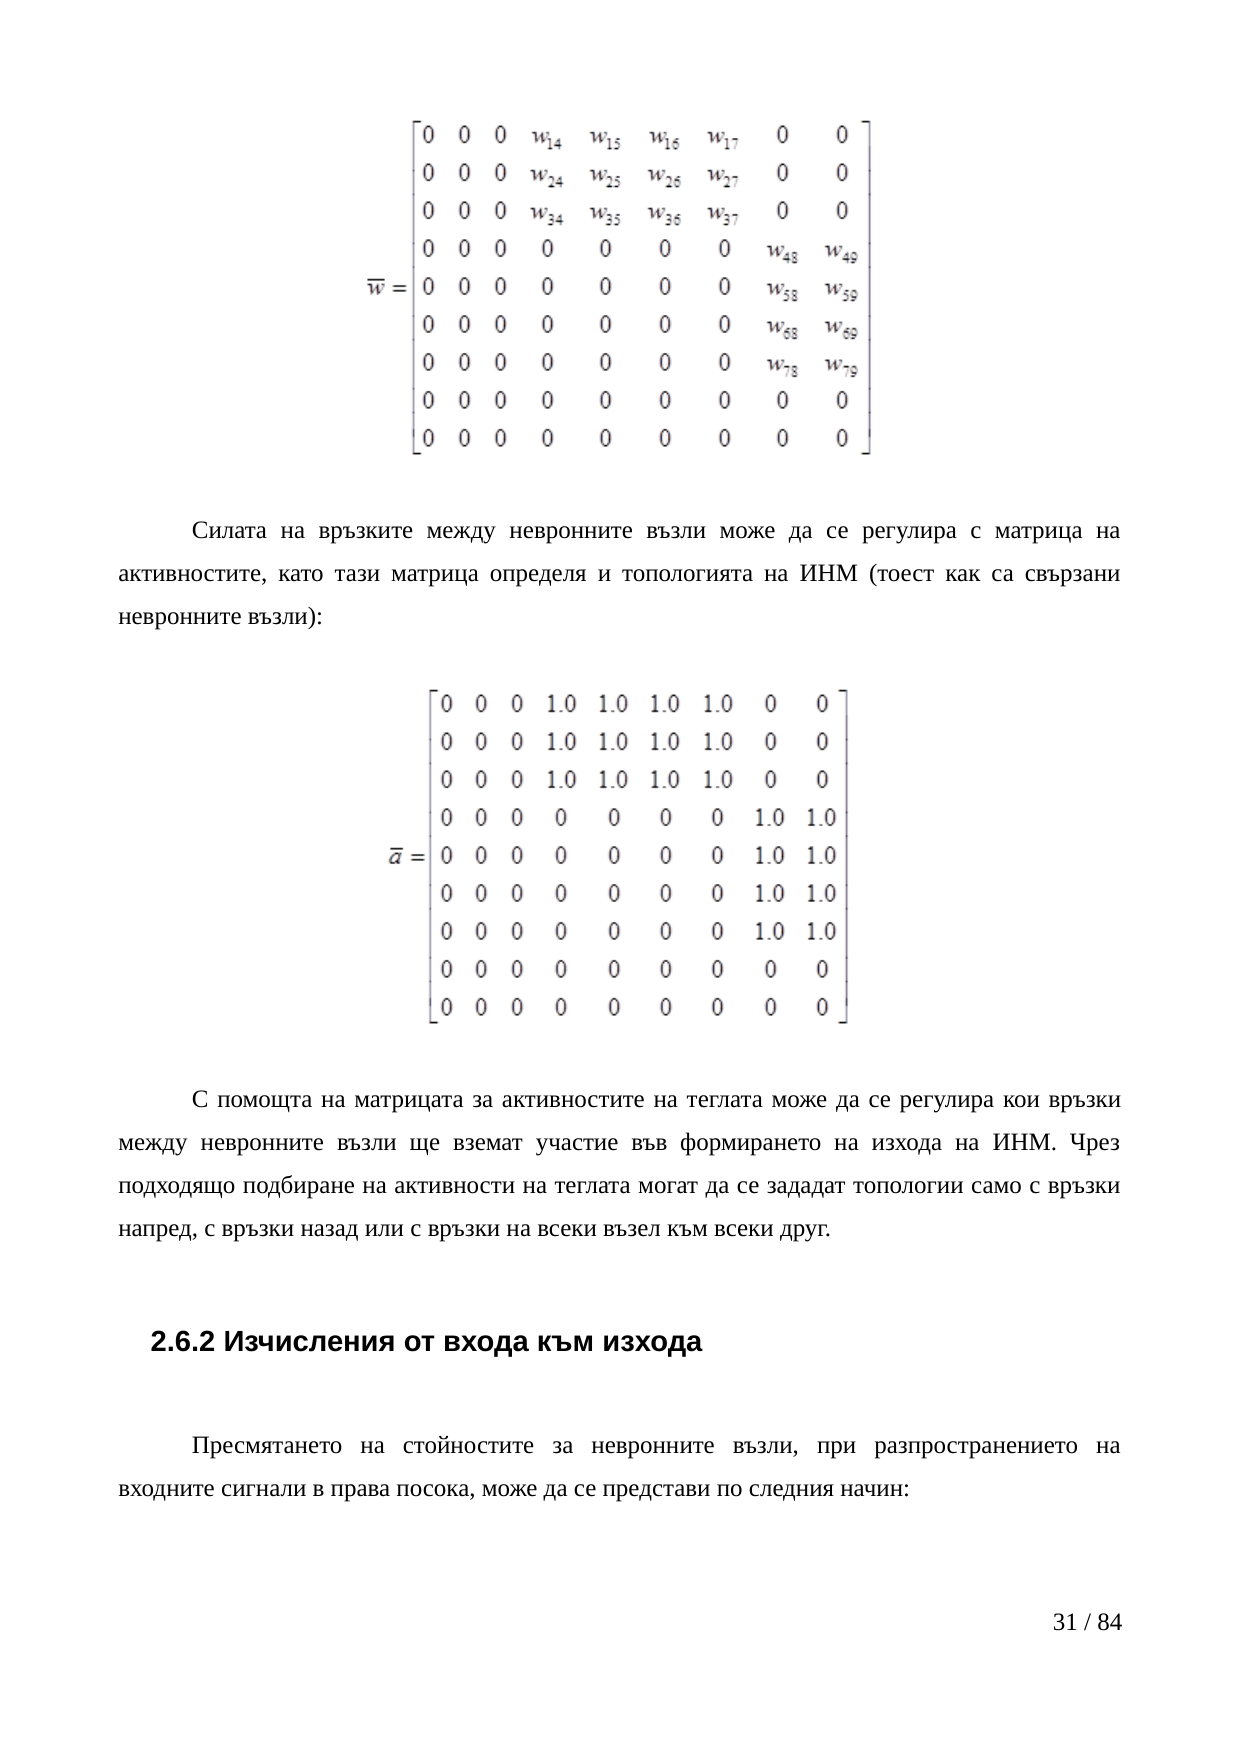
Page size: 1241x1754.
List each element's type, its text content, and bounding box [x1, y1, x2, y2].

text С помощта на матрицата за активностите на теглата може да се регулира кои връзки между невронните възли ще вземат участие във формирането на изхода на ИНМ. Чрез подходящо подбиране на активности на теглата могат да се зададат топологии само с връзки напред, с връзки назад или с връзки на всеки възел към всеки друг. [118, 1084, 1122, 1242]
subtitle 2.6.2 Изчисления от входа към изхода [118, 1324, 1122, 1358]
text Силата на връзките между невронните възли може да се регулира с матрица на активностите, като тази матрица определя и топологията на ИНМ (тоест как са свързани невронните възли): [118, 515, 1122, 630]
text Пресмятането на стойностите за невронните възли, при разпространението на входните сигнали в права посока, може да се представи по следния начин: [118, 1430, 1122, 1502]
